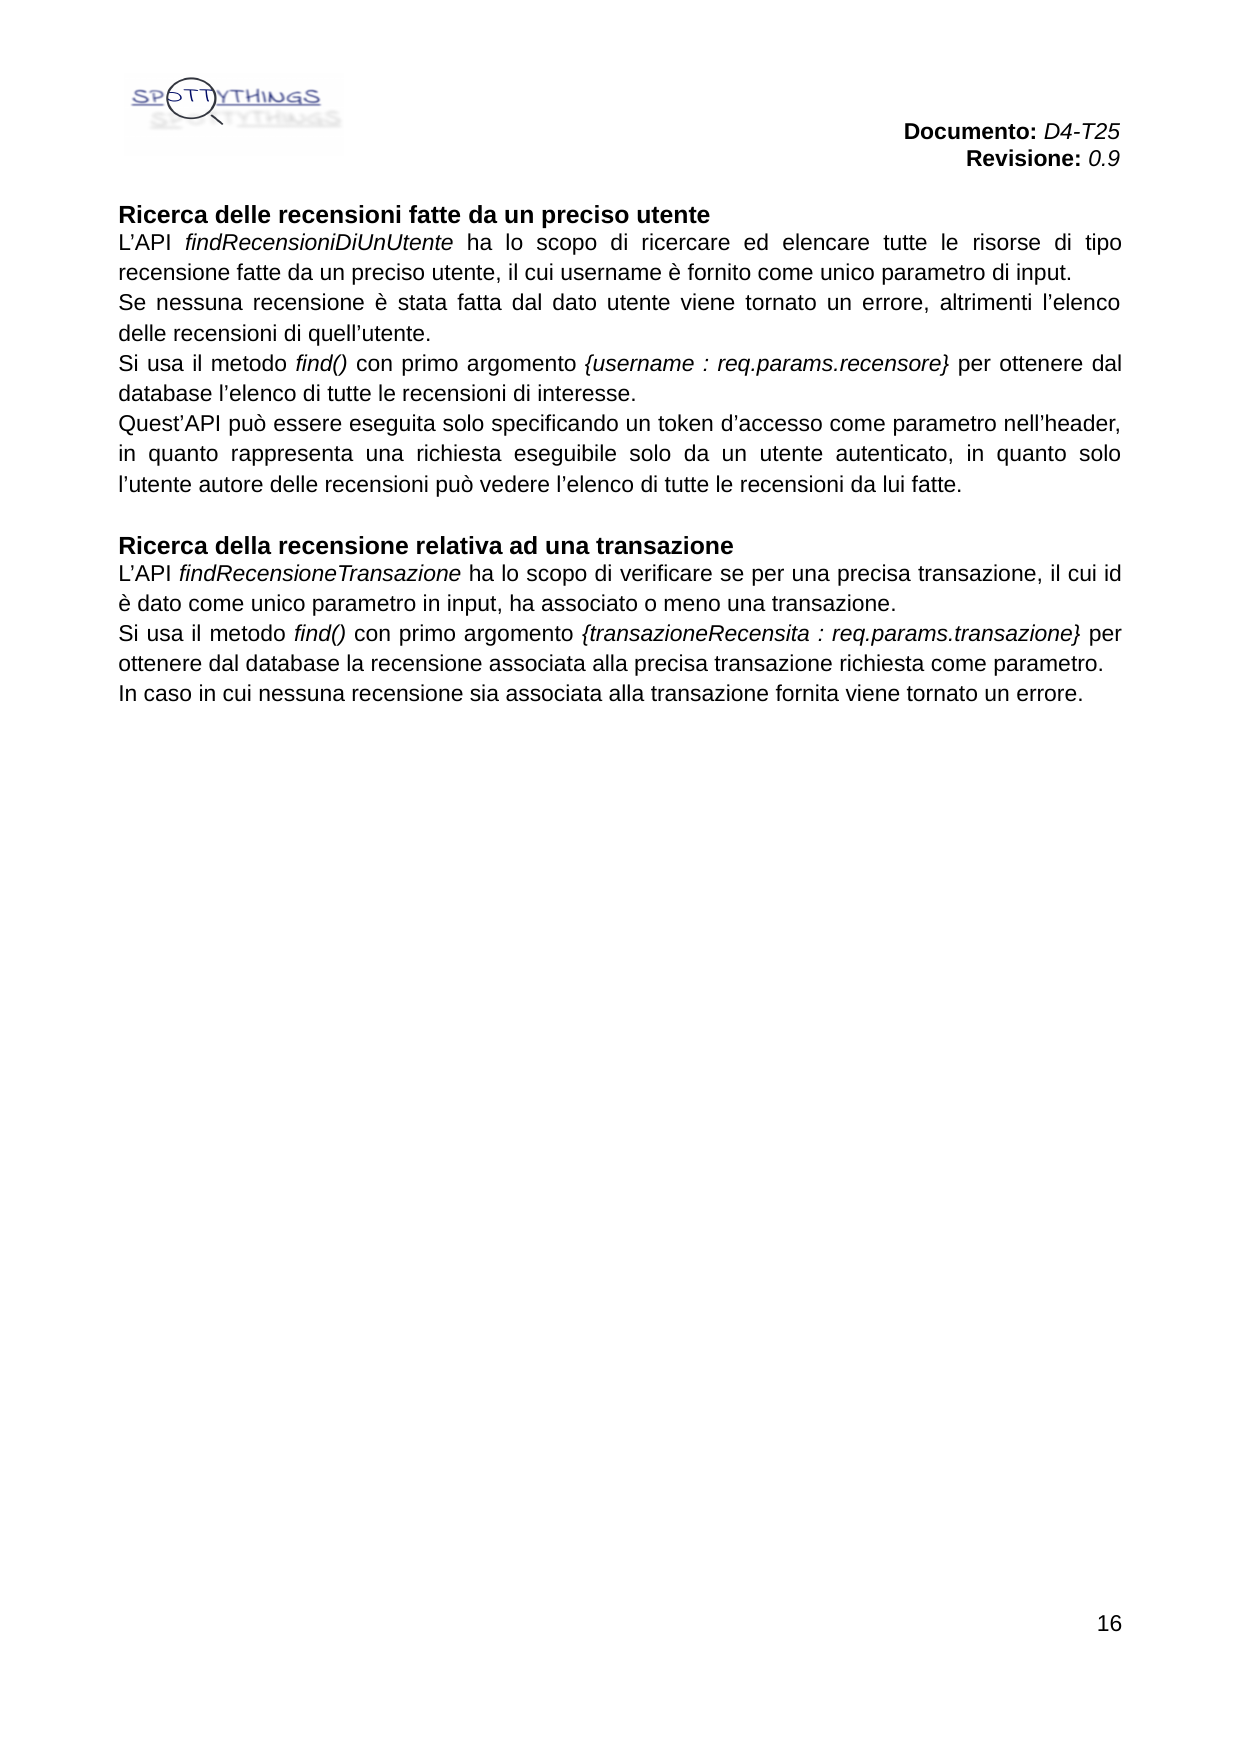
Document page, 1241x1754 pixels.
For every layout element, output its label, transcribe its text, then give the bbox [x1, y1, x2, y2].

text L’API findRecensioneTransazione ha lo scopo di verificare se per una precisa transazione, il cui id è dato come unico parametro in input, ha associato o meno una transazione. [118, 559, 1122, 616]
text Quest’API può essere eseguita solo specificando un token d’accesso come parametro nell’header, in quanto rappresenta una richiesta eseguibile solo da un utente autenticato, in quanto solo l’utente autore delle recensioni può vedere l’elenco di tutte le recensioni da lui fatte. [118, 410, 1122, 497]
subtitle Ricerca delle recensioni fatte da un preciso utente [118, 200, 1122, 229]
text Si usa il metodo find() con primo argomento {transazioneRecensita : req.params.transazione} per ottenere dal database la recensione associata alla precisa transazione richiesta come parametro. [118, 620, 1122, 676]
subtitle Ricerca della recensione relativa ad una transazione [118, 531, 1122, 559]
text L’API findRecensioniDiUnUtente ha lo scopo di ricercare ed elencare tutte le risorse di tipo recensione fatte da un preciso utente, il cui username è fornito come unico parametro di input. [118, 229, 1122, 285]
text Se nessuna recensione è stata fatta dal dato utente viene tornato un errore, altrimenti l’elenco delle recensioni di quell’utente. [118, 289, 1122, 346]
text Si usa il metodo find() con primo argomento {username : req.params.recensore} per ottenere dal database l’elenco di tutte le recensioni di interesse. [118, 350, 1122, 406]
picture [123, 73, 345, 156]
text In caso in cui nessuna recensione sia associata alla transazione fornita viene tornato un errore. [118, 680, 1122, 707]
